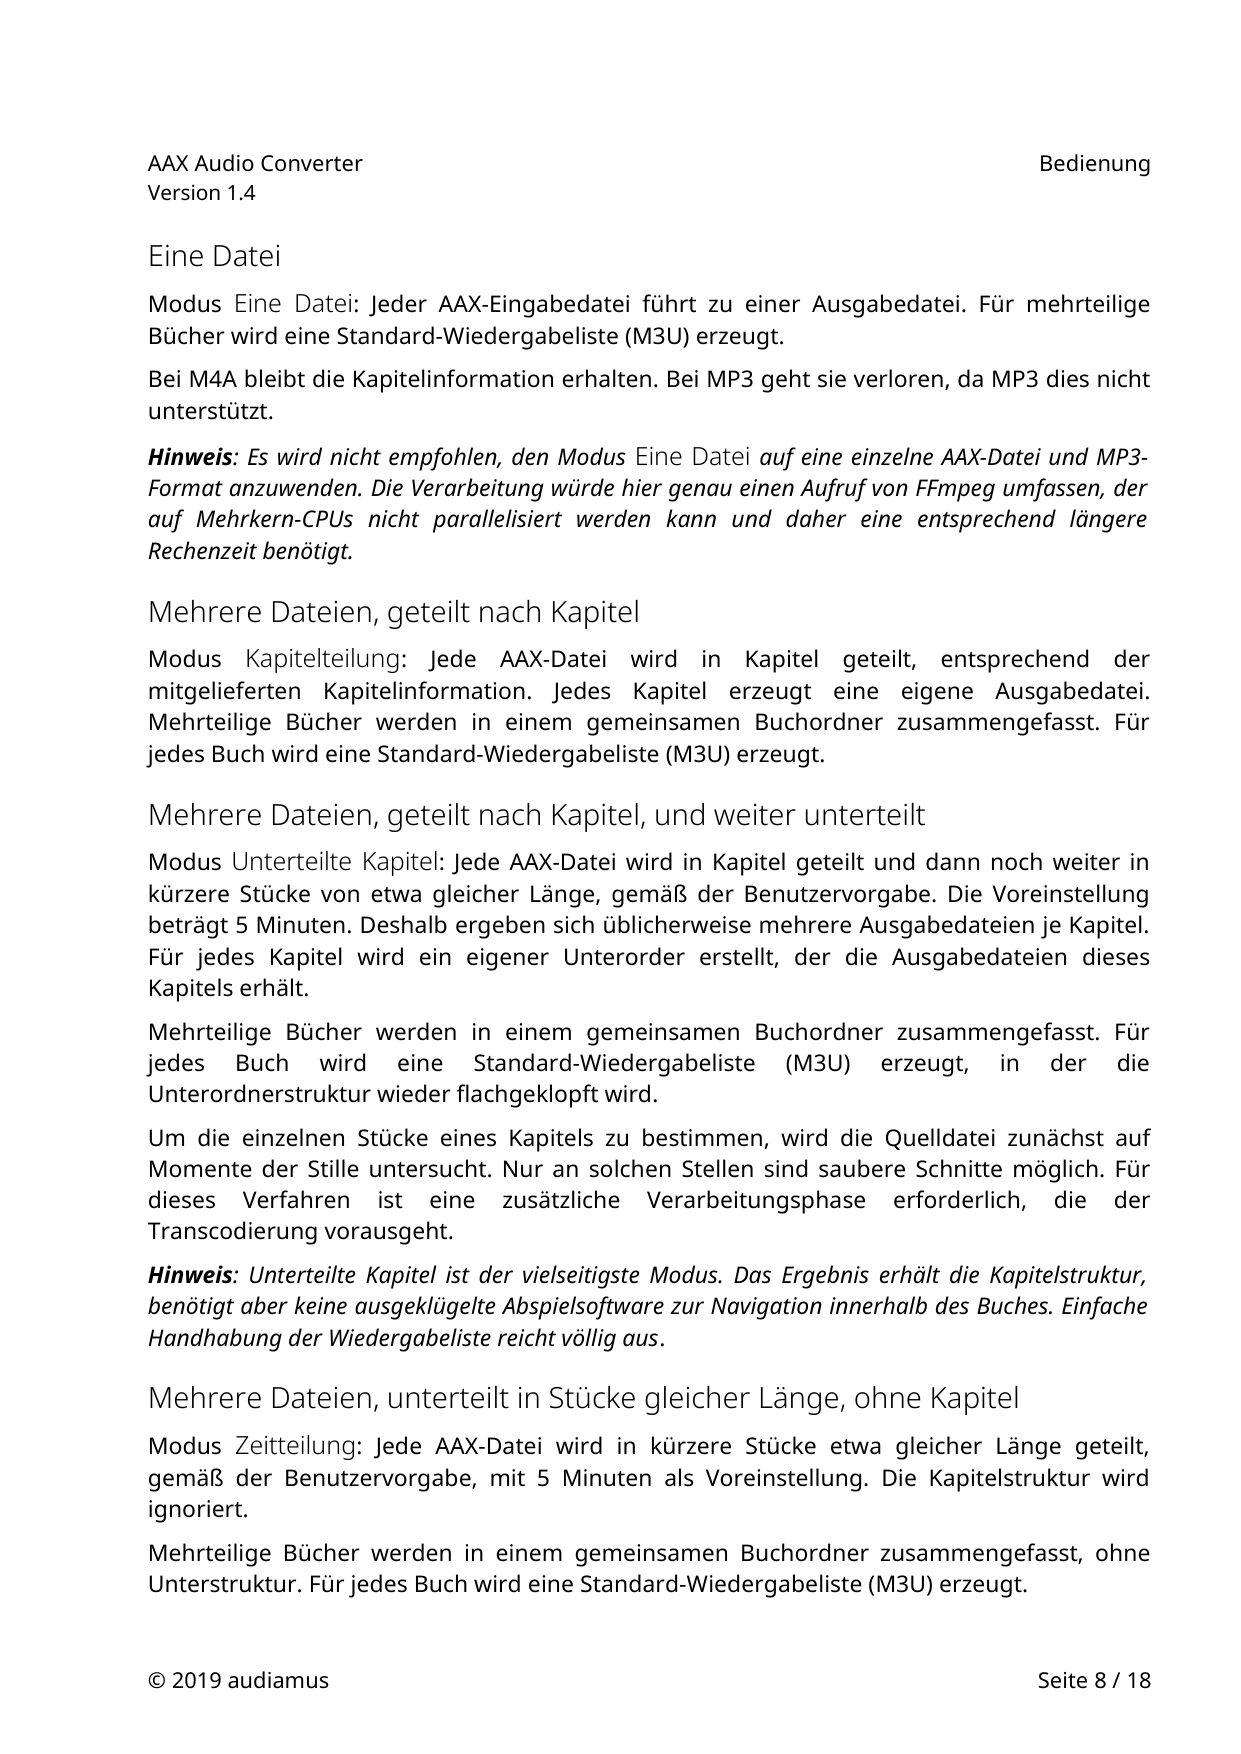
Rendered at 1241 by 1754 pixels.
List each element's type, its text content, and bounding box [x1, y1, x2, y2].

text Mehrteilige Bücher werden in einem gemeinsamen Buchordner zusammengefasst, ohne Unterstruktur. Für jedes Buch wird eine Standard-Wiedergabeliste (M3U) erzeugt. [148, 1537, 1152, 1599]
subtitle Mehrere Dateien, geteilt nach Kapitel, und weiter unterteilt [148, 794, 1152, 833]
text Modus Kapitelteilung: Jede AAX-Datei wird in Kapitel geteilt, entsprechend der mitgelieferten Kapitelinformation. Jedes Kapitel erzeugt eine eigene Ausgabedatei. Mehrteilige Bücher werden in einem gemeinsamen Buchordner zusammengefasst. Für jedes Buch wird eine Standard-Wiedergabeliste (M3U) erzeugt. [148, 641, 1152, 769]
text Modus Zeitteilung: Jede AAX-Datei wird in kürzere Stücke etwa gleicher Länge geteilt, gemäß der Benutzervorgabe, mit 5 Minuten als Voreinstellung. Die Kapitelstruktur wird ignoriert. [148, 1428, 1152, 1524]
subtitle Mehrere Dateien, unterteilt in Stücke gleicher Länge, ohne Kapitel [148, 1377, 1152, 1417]
text Bei M4A bleibt die Kapitelinformation erhalten. Bei MP3 geht sie verloren, da MP3 dies nicht unterstützt. [148, 363, 1152, 426]
subtitle Eine Datei [148, 235, 1152, 275]
text Mehrteilige Bücher werden in einem gemeinsamen Buchordner zusammengefasst. Für jedes Buch wird eine Standard-Wiedergabeliste (M3U) erzeugt, in der die Unterordnerstruktur wieder flachgeklopft wird. [148, 1015, 1152, 1109]
subtitle Mehrere Dateien, geteilt nach Kapitel [148, 591, 1152, 631]
text Modus Eine Datei: Jeder AAX-Eingabedatei führt zu einer Ausgabedatei. Für mehrteilige Bücher wird eine Standard-Wiedergabeliste (M3U) erzeugt. [148, 286, 1152, 351]
text Modus Unterteilte Kapitel: Jede AAX-Datei wird in Kapitel geteilt und dann noch weiter in kürzere Stücke von etwa gleicher Länge, gemäß der Benutzervorgabe. Die Voreinstellung beträgt 5 Minuten. Deshalb ergeben sich üblicherweise mehrere Ausgabedateien je Kapitel. Für jedes Kapitel wird ein eigener Unterorder erstellt, der die Ausgabedateien dieses Kapitels erhält. [148, 844, 1152, 1003]
text Hinweis: Es wird nicht empfohlen, den Modus Eine Datei auf eine einzelne AAX-Datei und MP3-Format anzuwenden. Die Verarbeitung würde hier genau einen Aufruf von FFmpeg umfassen, der auf Mehrkern-CPUs nicht parallelisiert werden kann und daher eine entsprechend längere Rechenzeit benötigt. [148, 438, 1152, 566]
text Um die einzelnen Stücke eines Kapitels zu bestimmen, wird die Quelldatei zunächst auf Momente der Stille untersucht. Nur an solchen Stellen sind saubere Schnitte möglich. Für dieses Verfahren ist eine zusätzliche Verarbeitungsphase erforderlich, die der Transcodierung vorausgeht. [148, 1122, 1152, 1247]
text Hinweis: Unterteilte Kapitel ist der vielseitigste Modus. Das Ergebnis erhält die Kapitelstruktur, benötigt aber keine ausgeklügelte Abspielsoftware zur Navigation innerhalb des Buches. Einfache Handhabung der Wiedergabeliste reicht völlig aus. [148, 1259, 1152, 1353]
